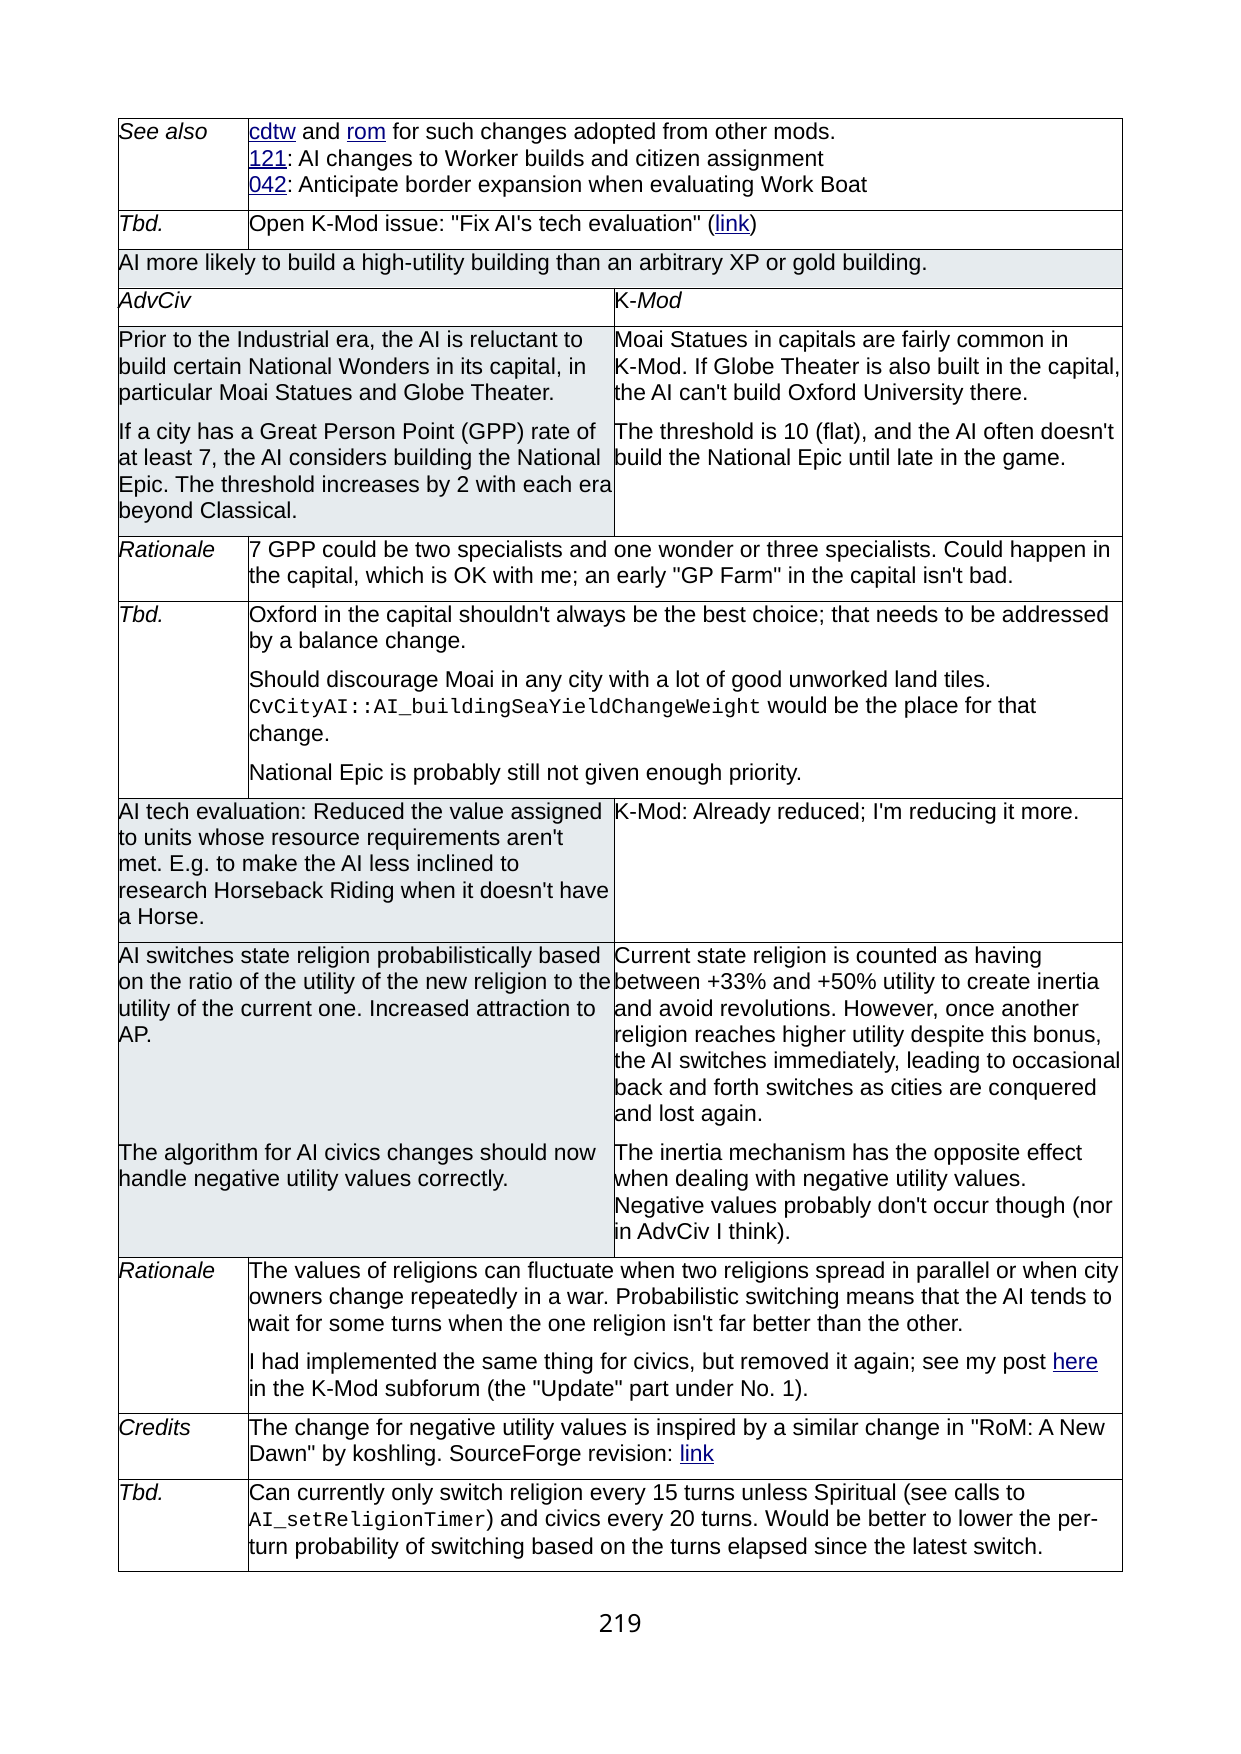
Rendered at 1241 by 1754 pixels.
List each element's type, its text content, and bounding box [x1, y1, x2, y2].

table_cell Tbd. [119, 211, 248, 248]
table_cell Credits [119, 1414, 248, 1478]
table_cell Tbd. [119, 602, 248, 798]
table_cell Rationale [119, 537, 248, 601]
table_cell Open K-Mod issue: "Fix AI's tech evaluation" (link) [249, 211, 1122, 248]
table_cell Rationale [119, 1258, 248, 1413]
table_cell The values of religions can fluctuate when two religions spread in parallel or when city owners change repeatedly in a war. Probabilistic switching means that the AI tends to wait for some turns when the one religion isn't far better than the other. I had implemented the same thing for civics, but removed it again; see my post here in the K-Mod subforum (the "Update" part under No. 1). [249, 1258, 1122, 1413]
table_cell Current state religion is counted as having between +33% and +50% utility to create inertia and avoid revolutions. However, once another religion reaches higher utility despite this bonus, the AI switches immediately, leading to occasional back and forth switches as cities are conquered and lost again. The inertia mechanism has the opposite effect when dealing with negative utility values. Negative values probably don't occur though (nor in AdvCiv I think). [615, 943, 1122, 1257]
table_cell K-Mod: Already reduced; I'm reducing it more. [615, 799, 1122, 942]
table_cell See also [119, 119, 248, 210]
table_cell The change for negative utility values is inspired by a similar change in "RoM: A New Dawn" by koshling. SourceForge revision: link [249, 1414, 1122, 1478]
table_cell Oxford in the capital shouldn't always be the best choice; that needs to be addressed by a balance change. Should discourage Moai in any city with a lot of good unworked land tiles. CvCityAI::AI_buildingSeaYieldChangeWeight would be the place for that change. National Epic is probably still not given enough priority. [249, 602, 1122, 798]
table_cell AdvCiv [119, 289, 614, 326]
table_cell Prior to the Industrial era, the AI is reluctant to build certain National Wonders in its capital, in particular Moai Statues and Globe Theater. If a city has a Great Person Point (GPP) rate of at least 7, the AI considers building the National Epic. The threshold increases by 2 with each era beyond Classical. [119, 327, 614, 536]
table_cell Tbd. [119, 1480, 248, 1571]
table_cell K-Mod [615, 289, 1122, 326]
table_cell AI switches state religion probabilistically based on the ratio of the utility of the new religion to the utility of the current one. Increased attraction to AP. The algorithm for AI civics changes should now handle negative utility values correctly. [119, 943, 614, 1257]
table_cell Moai Statues in capitals are fairly common in K‑Mod. If Globe Theater is also built in the capital, the AI can't build Oxford University there. The threshold is 10 (flat), and the AI often doesn't build the National Epic until late in the game. [615, 327, 1122, 536]
table_cell AI tech evaluation: Reduced the value assigned to units whose resource requirements aren't met. E.g. to make the AI less inclined to research Horseback Riding when it doesn't have a Horse. [119, 799, 614, 942]
table_cell 7 GPP could be two specialists and one wonder or three specialists. Could happen in the capital, which is OK with me; an early "GP Farm" in the capital isn't bad. [249, 537, 1122, 601]
table_cell Can currently only switch religion every 15 turns unless Spiritual (see calls to AI_setReligionTimer) and civics every 20 turns. Would be better to lower the per-turn probability of switching based on the turns elapsed since the latest switch. [249, 1480, 1122, 1571]
table_cell cdtw and rom for such changes adopted from other mods. 121: AI changes to Worker builds and citizen assignment 042: Anticipate border expansion when evaluating Work Boat [249, 119, 1122, 210]
table_cell AI more likely to build a high-utility building than an arbitrary XP or gold building. [119, 250, 1122, 287]
